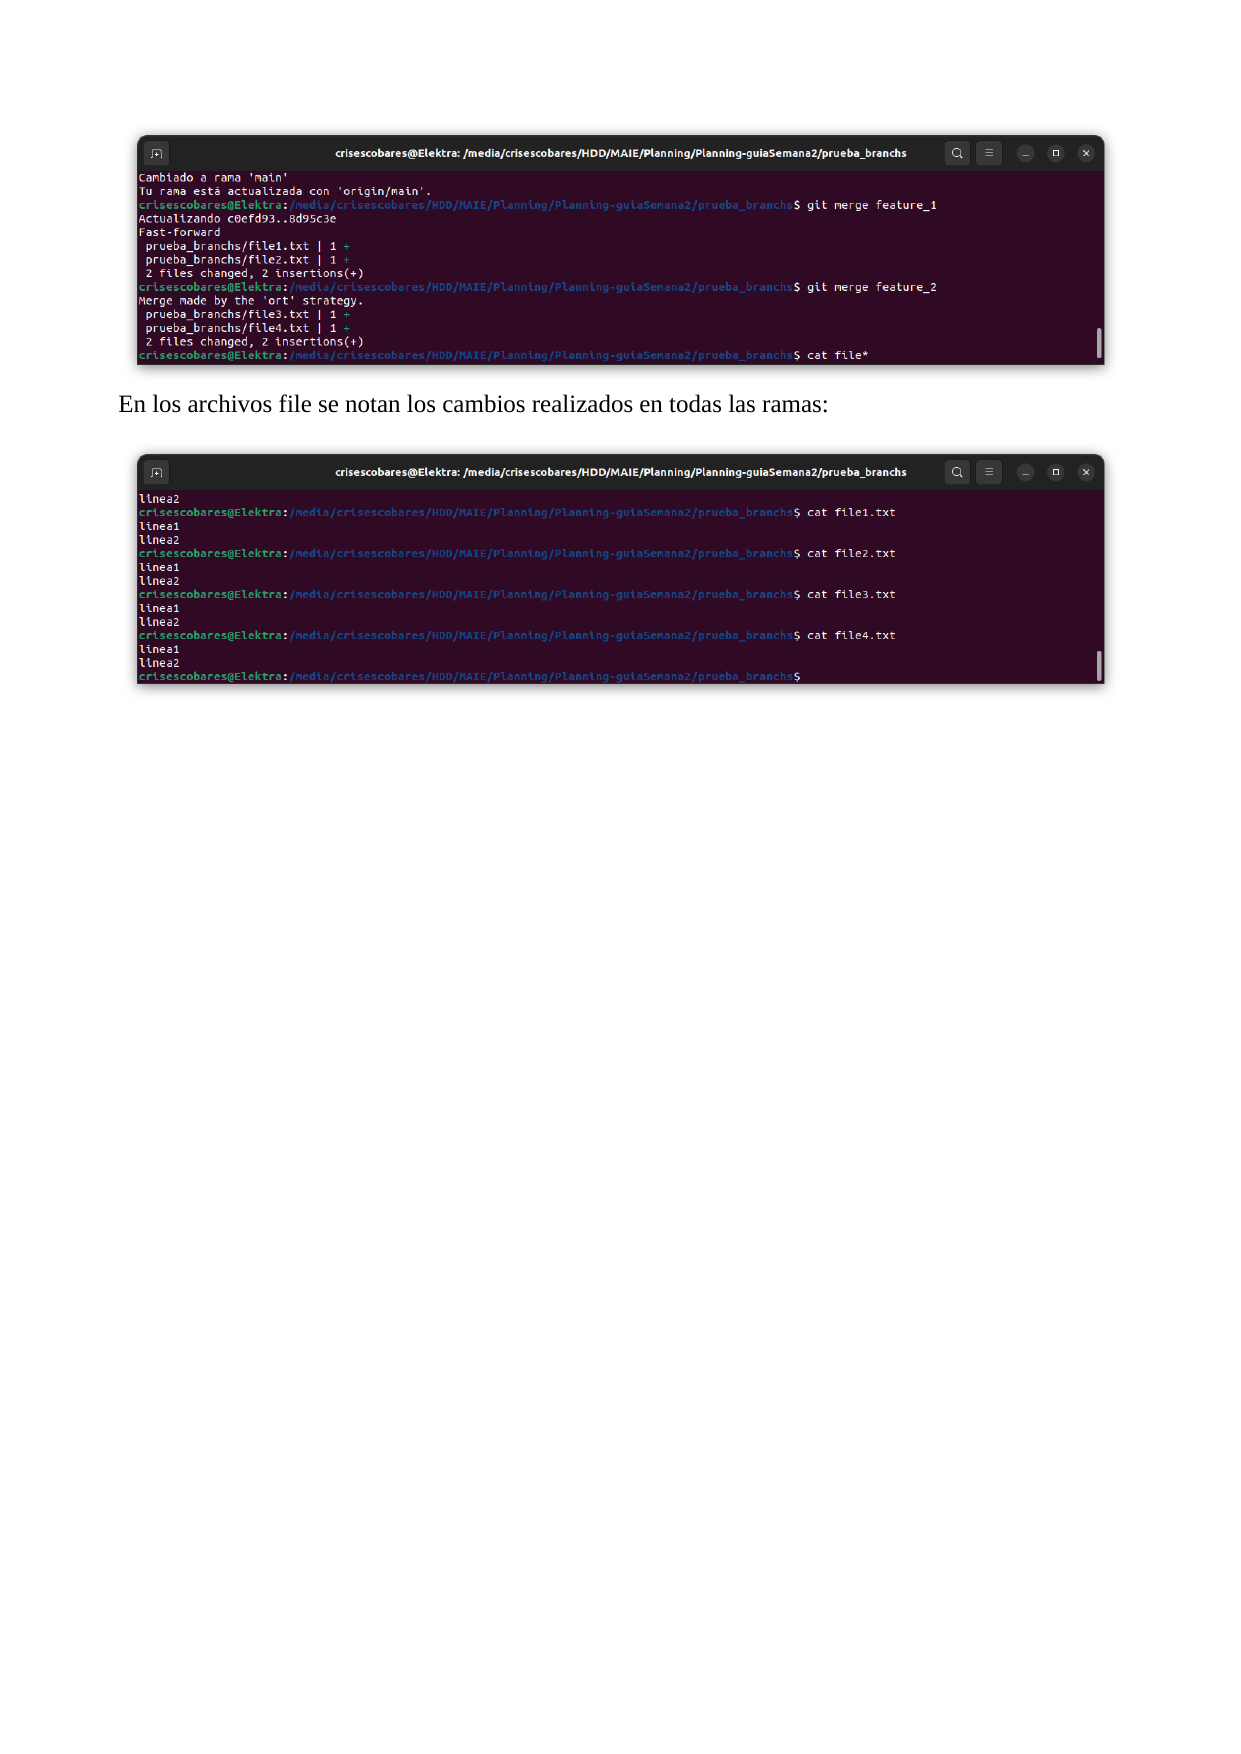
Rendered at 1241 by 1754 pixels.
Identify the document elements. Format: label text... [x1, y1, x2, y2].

text En los archivos file se notan los cambios realizados en todas las ramas: [118, 386, 1122, 418]
picture [118, 437, 1123, 705]
picture [118, 118, 1123, 386]
